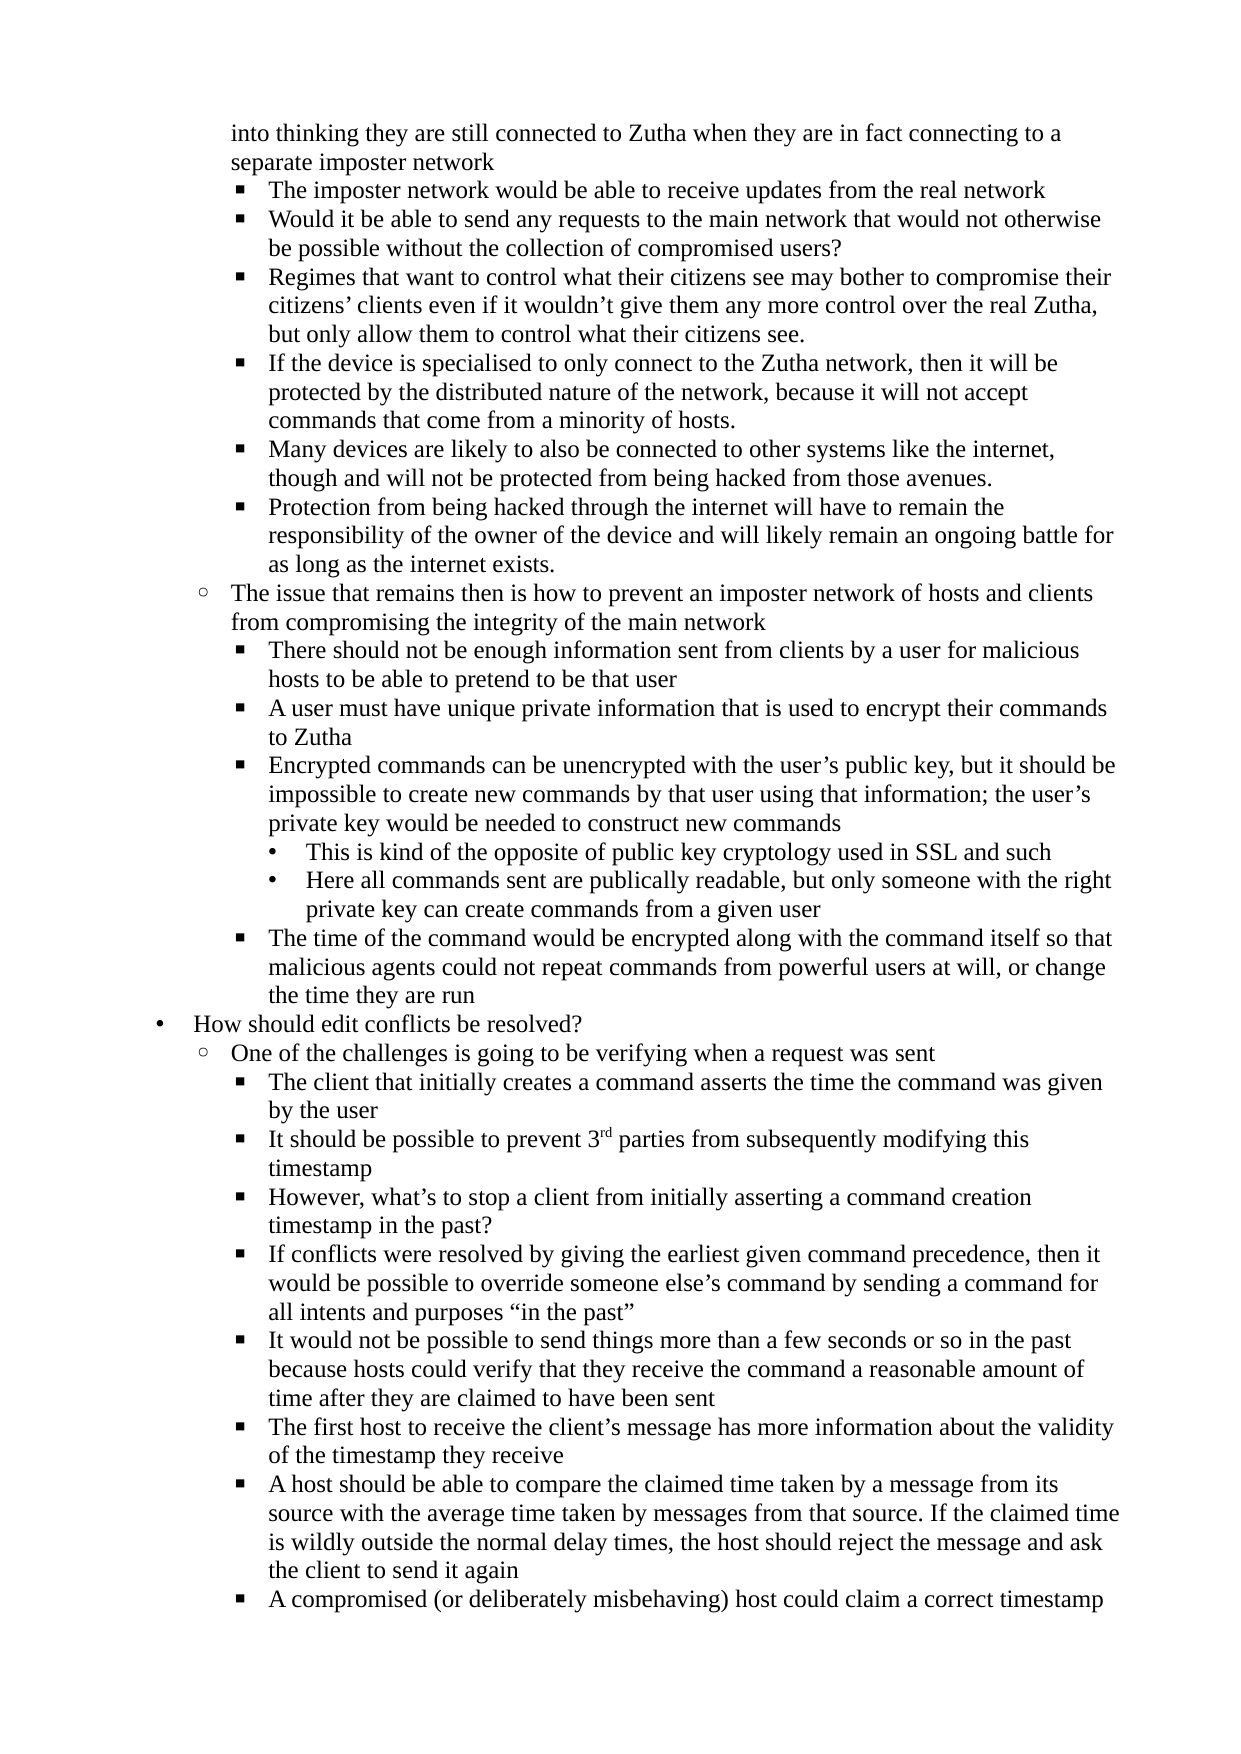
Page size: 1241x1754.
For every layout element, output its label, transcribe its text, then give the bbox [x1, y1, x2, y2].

list If the device is specialised to only connect to the Zutha network, then it will be protected by the distributed nature of the network, because it will not accept commands that come from a minority of hosts. [231, 348, 1122, 434]
list It would not be possible to send things more than a few seconds or so in the past because hosts could verify that they receive the command a reasonable amount of time after they are claimed to have been sent [231, 1326, 1122, 1412]
list The issue that remains then is how to prevent an imposter network of hosts and clients from compromising the integrity of the main network [193, 578, 1122, 636]
list There should not be enough information sent from clients by a user for malicious hosts to be able to pretend to be that user [231, 636, 1122, 693]
list A compromised (or deliberately misbehaving) host could claim a correct timestamp [231, 1584, 1122, 1613]
list This is kind of the opposite of public key cryptology used in SSL and such [268, 837, 1122, 866]
list One of the challenges is going to be verifying when a request was sent [193, 1038, 1122, 1067]
list The time of the command would be encrypted along with the command itself so that malicious agents could not repeat commands from powerful users at will, or change the time they are run [231, 923, 1122, 1009]
list A user must have unique private information that is used to encrypt their commands to Zutha [231, 693, 1122, 751]
list Would it be able to send any requests to the main network that would not otherwise be possible without the collection of compromised users? [231, 204, 1122, 262]
list A host should be able to compare the claimed time taken by a message from its source with the average time taken by messages from that source. If the claimed time is wildly outside the normal delay times, the host should reject the message and ask the client to send it again [231, 1469, 1122, 1584]
list It should be possible to prevent 3rd parties from subsequently modifying this timestamp [231, 1124, 1122, 1182]
list How should edit conflicts be resolved? [156, 1009, 1122, 1038]
list Regimes that want to control what their citizens see may bother to compromise their citizens’ clients even if it wouldn’t give them any more control over the real Zutha, but only allow them to control what their citizens see. [231, 262, 1122, 348]
list into thinking they are still connected to Zutha when they are in fact connecting to a separate imposter network [193, 118, 1122, 176]
list However, what’s to stop a client from initially asserting a command creation timestamp in the past? [231, 1182, 1122, 1239]
list Encrypted commands can be unencrypted with the user’s public key, but it should be impossible to create new commands by that user using that information; the user’s private key would be needed to construct new commands [231, 751, 1122, 837]
list The imposter network would be able to receive updates from the real network [231, 176, 1122, 204]
list Many devices are likely to also be connected to other systems like the internet, though and will not be protected from being hacked from those avenues. [231, 434, 1122, 492]
list The client that initially creates a command asserts the time the command was given by the user [231, 1067, 1122, 1124]
list If conflicts were resolved by giving the earliest given command precedence, then it would be possible to override someone else’s command by sending a command for all intents and purposes “in the past” [231, 1239, 1122, 1326]
list Here all commands sent are publically readable, but only someone with the right private key can create commands from a given user [268, 866, 1122, 923]
list The first host to receive the client’s message has more information about the validity of the timestamp they receive [231, 1412, 1122, 1469]
list Protection from being hacked through the internet will have to remain the responsibility of the owner of the device and will likely remain an ongoing battle for as long as the internet exists. [231, 492, 1122, 578]
